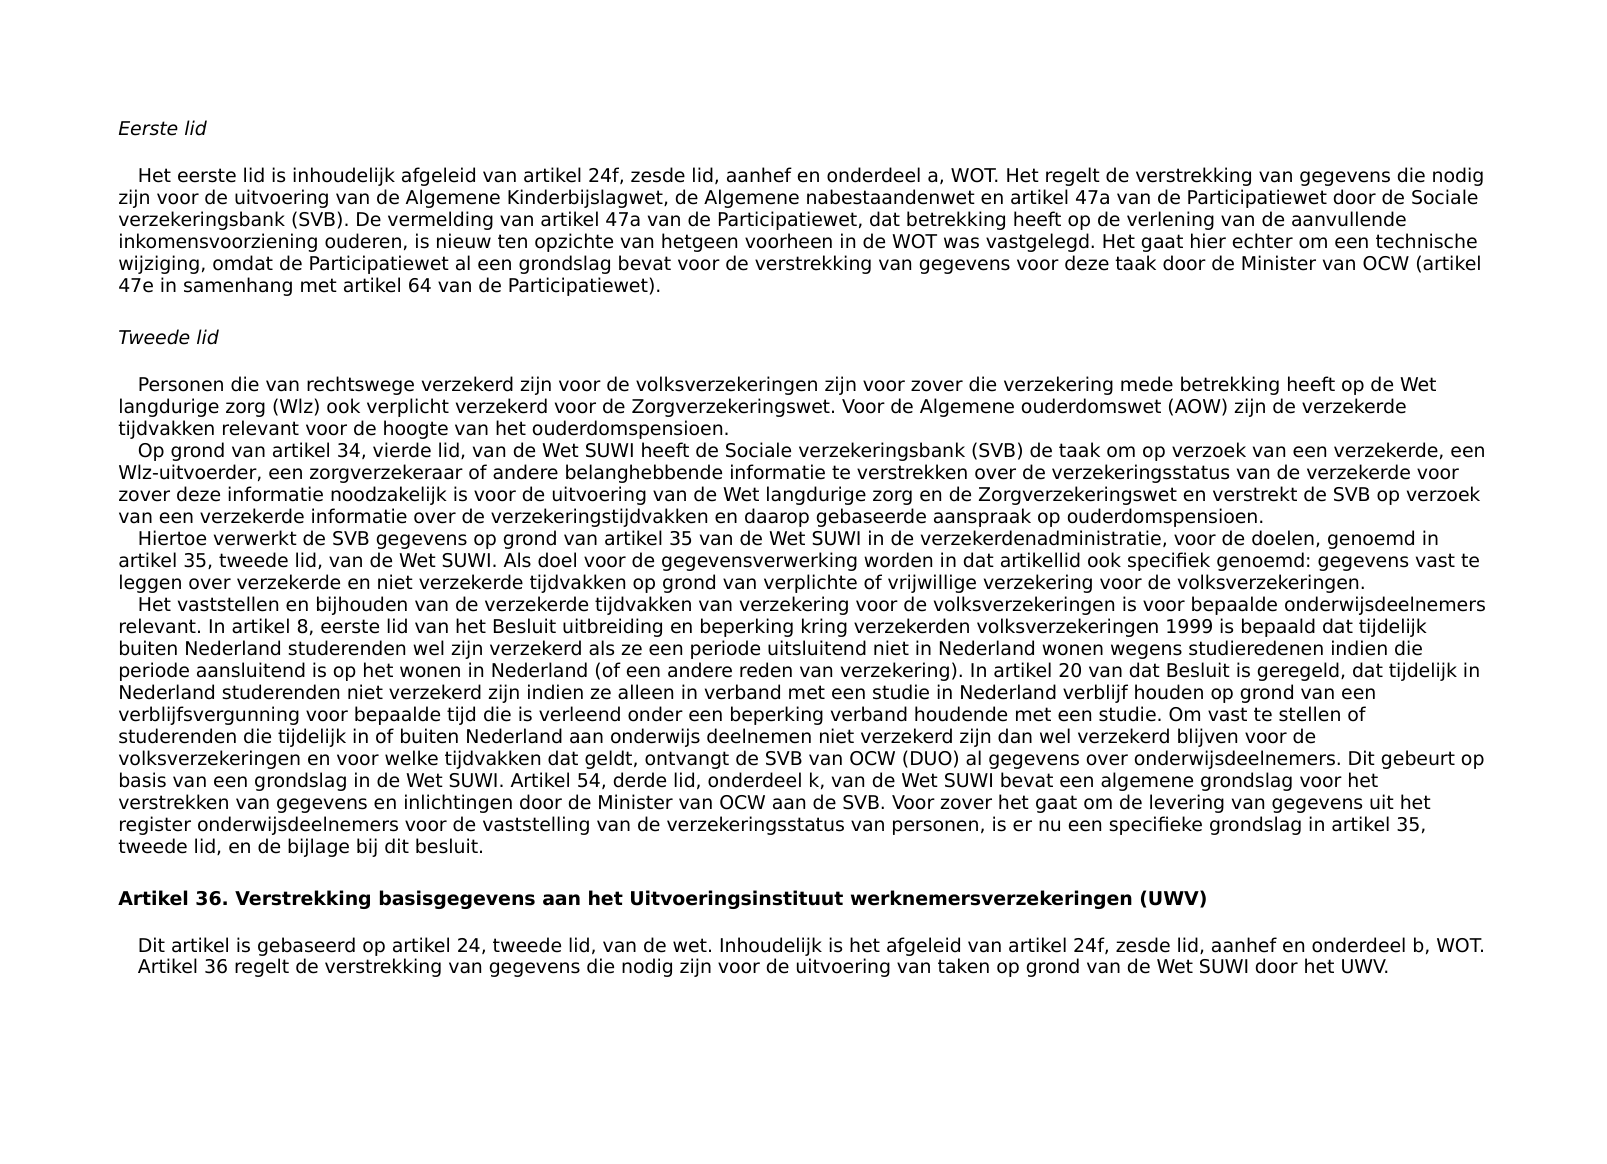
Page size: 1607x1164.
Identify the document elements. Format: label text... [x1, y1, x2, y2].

text Artikel 36 regelt de verstrekking van gegevens die nodig zijn voor de uitvoering van taken op grond van de Wet SUWI door het UWV. [118, 956, 1488, 978]
text Het eerste lid is inhoudelijk afgeleid van artikel 24f, zesde lid, aanhef en onderdeel a, WOT. Het regelt de verstrekking van gegevens die nodig zijn voor de uitvoering van de Algemene Kinderbijslagwet, de Algemene nabestaandenwet en artikel 47a van de Participatiewet door de Sociale verzekeringsbank (SVB). De vermelding van artikel 47a van de Participatiewet, dat betrekking heeft op de verlening van de aanvullende inkomensvoorziening ouderen, is nieuw ten opzichte van hetgeen voorheen in de WOT was vastgelegd. Het gaat hier echter om een technische wijziging, omdat de Participatiewet al een grondslag bevat voor de verstrekking van gegevens voor deze taak door de Minister van OCW (artikel 47e in samenhang met artikel 64 van de Participatiewet). [118, 165, 1488, 297]
subtitle Artikel 36. Verstrekking basisgegevens aan het Uitvoeringsinstituut werknemersverzekeringen (UWV) [118, 887, 1488, 909]
subtitle Eerste lid [118, 118, 1488, 140]
text Op grond van artikel 34, vierde lid, van de Wet SUWI heeft de Sociale verzekeringsbank (SVB) de taak om op verzoek van een verzekerde, een Wlz-uitvoerder, een zorgverzekeraar of andere belanghebbende informatie te verstrekken over de verzekeringsstatus van de verzekerde voor zover deze informatie noodzakelijk is voor de uitvoering van de Wet langdurige zorg en de Zorgverzekeringswet en verstrekt de SVB op verzoek van een verzekerde informatie over de verzekeringstijdvakken en daarop gebaseerde aanspraak op ouderdomspensioen. [118, 440, 1488, 528]
text Hiertoe verwerkt de SVB gegevens op grond van artikel 35 van de Wet SUWI in de verzekerdenadministratie, voor de doelen, genoemd in artikel 35, tweede lid, van de Wet SUWI. Als doel voor de gegevensverwerking worden in dat artikellid ook specifiek genoemd: gegevens vast te leggen over verzekerde en niet verzekerde tijdvakken op grond van verplichte of vrijwillige verzekering voor de volksverzekeringen. [118, 528, 1488, 594]
subtitle Tweede lid [118, 327, 1488, 349]
text Personen die van rechtswege verzekerd zijn voor de volksverzekeringen zijn voor zover die verzekering mede betrekking heeft op de Wet langdurige zorg (Wlz) ook verplicht verzekerd voor de Zorgverzekeringswet. Voor de Algemene ouderdomswet (AOW) zijn de verzekerde tijdvakken relevant voor de hoogte van het ouderdomspensioen. [118, 374, 1488, 440]
text Het vaststellen en bijhouden van de verzekerde tijdvakken van verzekering voor de volksverzekeringen is voor bepaalde onderwijsdeelnemers relevant. In artikel 8, eerste lid van het Besluit uitbreiding en beperking kring verzekerden volksverzekeringen 1999 is bepaald dat tijdelijk buiten Nederland studerenden wel zijn verzekerd als ze een periode uitsluitend niet in Nederland wonen wegens studieredenen indien die periode aansluitend is op het wonen in Nederland (of een andere reden van verzekering). In artikel 20 van dat Besluit is geregeld, dat tijdelijk in Nederland studerenden niet verzekerd zijn indien ze alleen in verband met een studie in Nederland verblijf houden op grond van een verblijfsvergunning voor bepaalde tijd die is verleend onder een beperking verband houdende met een studie. Om vast te stellen of studerenden die tijdelijk in of buiten Nederland aan onderwijs deelnemen niet verzekerd zijn dan wel verzekerd blijven voor de volksverzekeringen en voor welke tijdvakken dat geldt, ontvangt de SVB van OCW (DUO) al gegevens over onderwijsdeelnemers. Dit gebeurt op basis van een grondslag in de Wet SUWI. Artikel 54, derde lid, onderdeel k, van de Wet SUWI bevat een algemene grondslag voor het verstrekken van gegevens en inlichtingen door de Minister van OCW aan de SVB. Voor zover het gaat om de levering van gegevens uit het register onderwijsdeelnemers voor de vaststelling van de verzekeringsstatus van personen, is er nu een specifieke grondslag in artikel 35, tweede lid, en de bijlage bij dit besluit. [118, 594, 1488, 857]
text Dit artikel is gebaseerd op artikel 24, tweede lid, van de wet. Inhoudelijk is het afgeleid van artikel 24f, zesde lid, aanhef en onderdeel b, WOT. [118, 934, 1488, 956]
